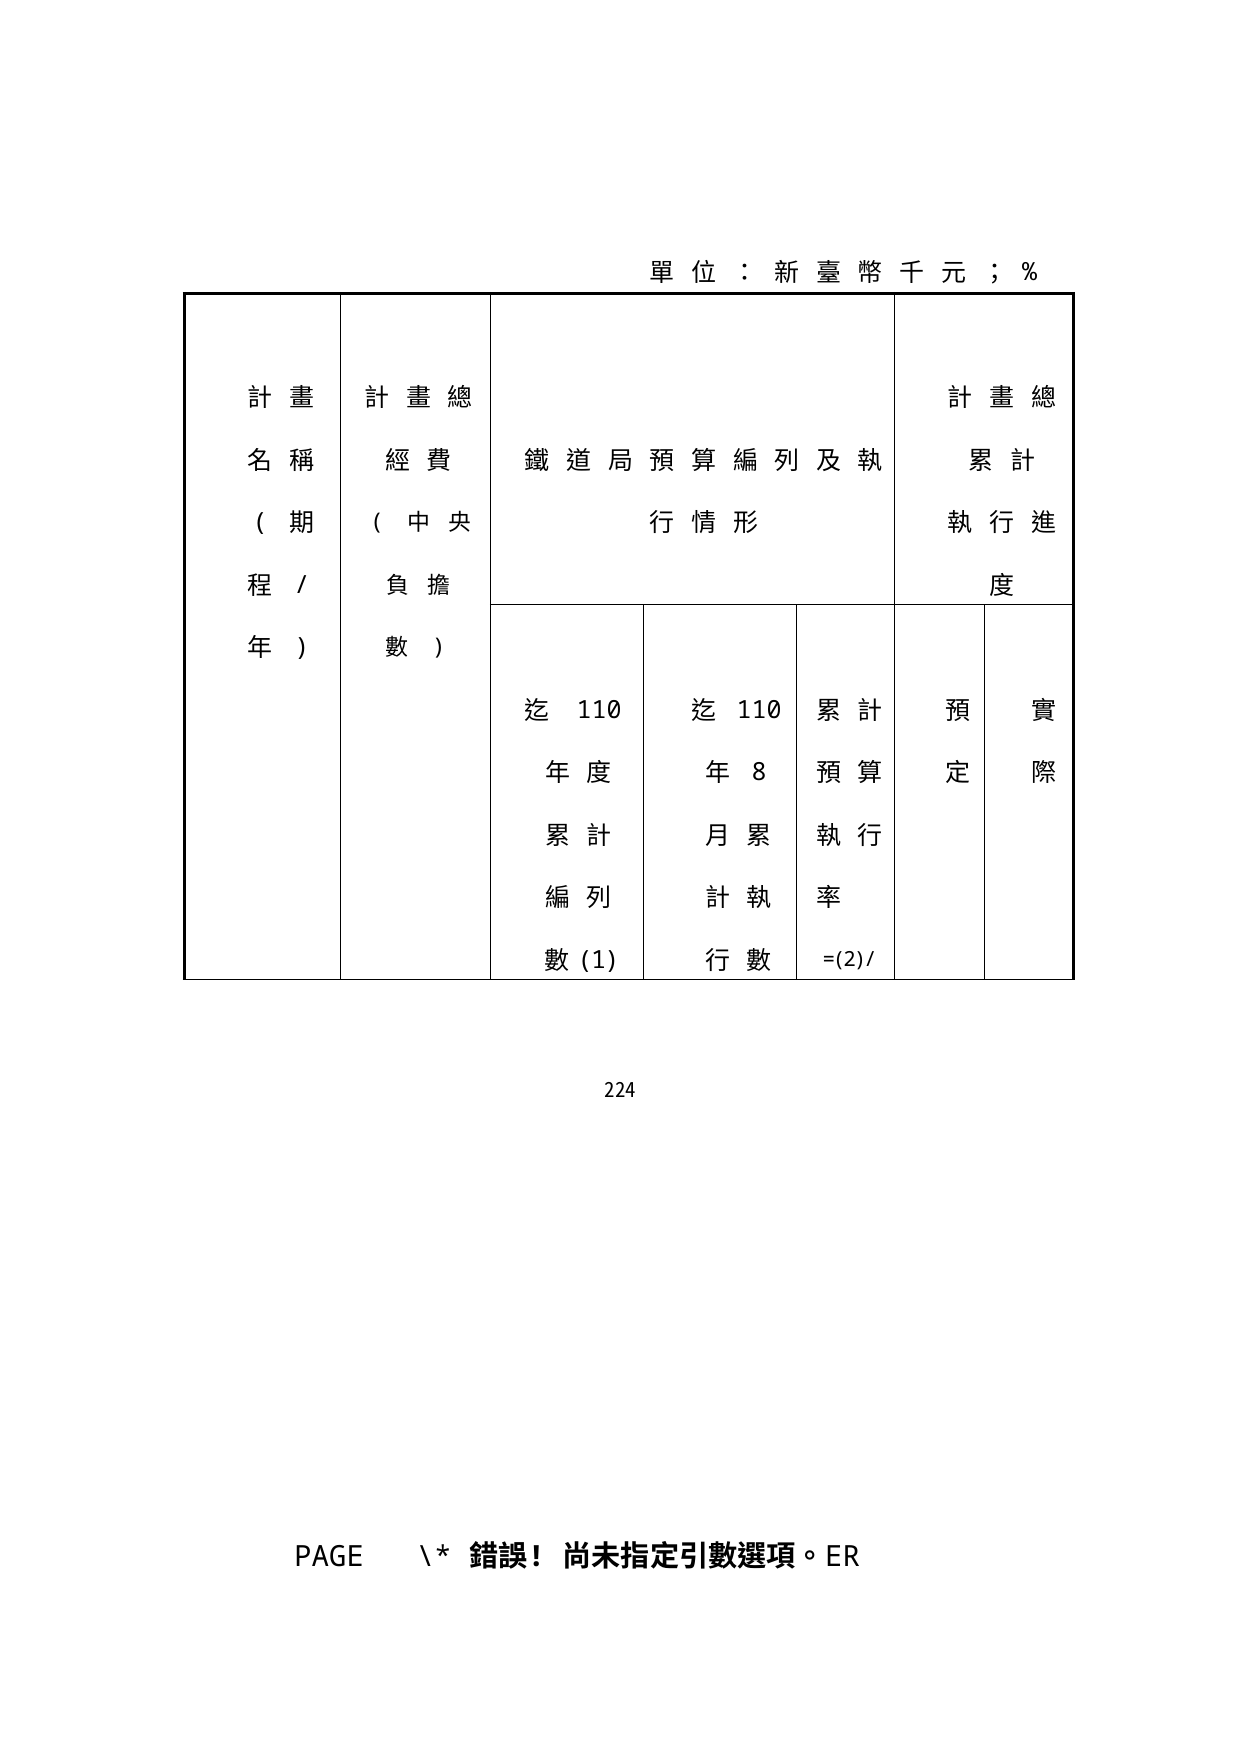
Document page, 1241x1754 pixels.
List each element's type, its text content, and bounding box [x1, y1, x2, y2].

text 單位：新臺幣千元；% [183, 229, 1058, 292]
table_header 鐵道局預算編列及執行情形 [491, 295, 894, 604]
table_header 計畫總經費 (中央負擔數) [341, 295, 490, 979]
table_header 計畫總累計 執行進度 [895, 295, 1072, 604]
table_cell 實際 [985, 605, 1072, 979]
table_cell 預定 [895, 605, 984, 979]
table_header 計畫名稱 (期程/年) [186, 295, 340, 979]
table_cell 迄110年度累計編列數(1) [491, 605, 643, 979]
table_cell 累計預算執行率=(2)/ [797, 605, 894, 979]
table_cell 迄110年8月累計執行數 [644, 605, 796, 979]
